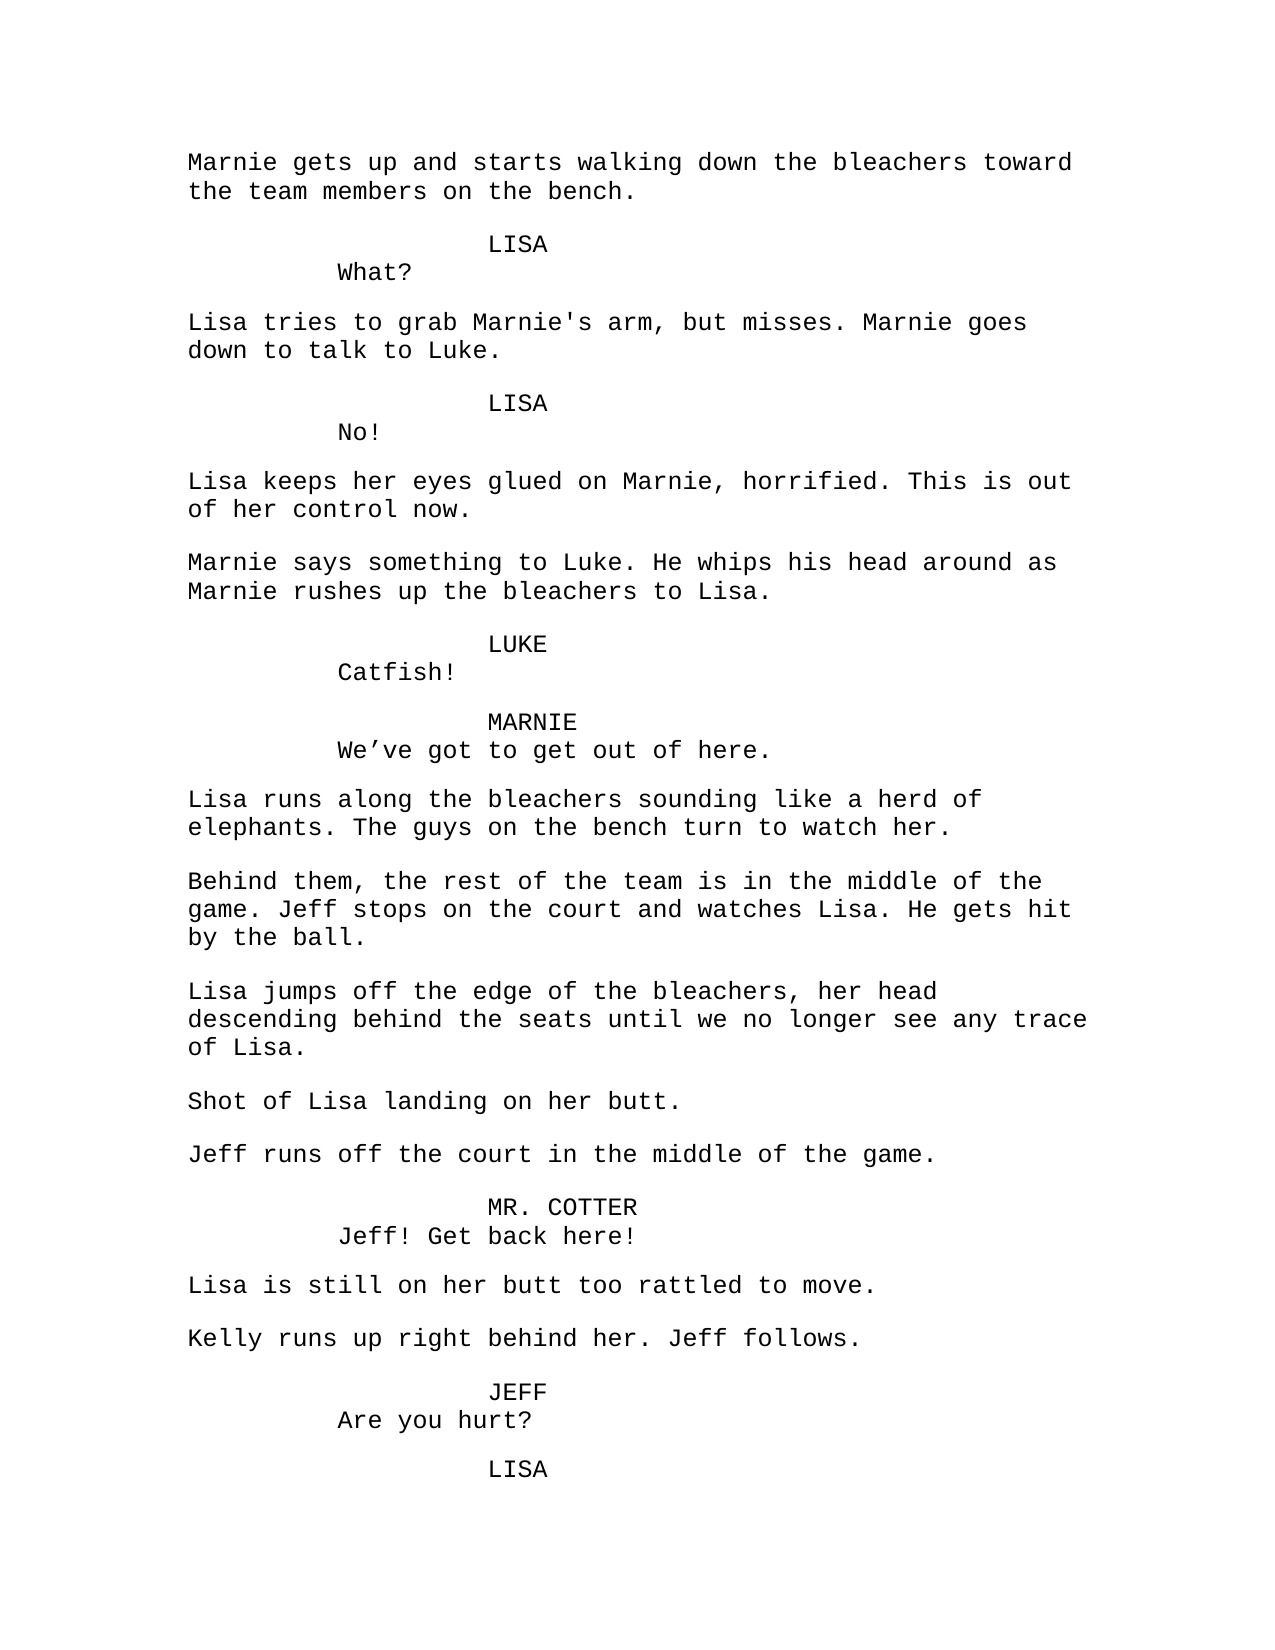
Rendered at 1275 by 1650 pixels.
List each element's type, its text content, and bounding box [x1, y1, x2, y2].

text LISA [187, 391, 1087, 419]
text Catfish! [337, 660, 937, 688]
text Lisa is still on her butt too rattled to move. [187, 1272, 1087, 1301]
text Marnie says something to Luke. He whips his head around as Marnie rushes up the bleachers to Lisa. [187, 550, 1087, 607]
text Jeff! Get back here! [337, 1223, 937, 1252]
text Shot of Lisa landing on her butt. [187, 1088, 1087, 1117]
text Kelly runs up right behind her. Jeff follows. [187, 1326, 1087, 1354]
text Marnie gets up and starts walking down the bleachers toward the team members on the bench. [187, 150, 1087, 207]
text Jeff runs off the court in the middle of the game. [187, 1142, 1087, 1170]
text Lisa keeps her eyes glued on Marnie, horrified. This is out of her control now. [187, 468, 1087, 525]
text We’ve got to get out of here. [337, 737, 937, 766]
text Are you hurt? [337, 1407, 937, 1436]
text Lisa runs along the bleachers sounding like a herd of elephants. The guys on the bench turn to watch her. [187, 787, 1087, 843]
text JEFF [187, 1379, 1087, 1407]
text Behind them, the rest of the team is in the middle of the game. Jeff stops on the court and watches Lisa. He gets hit by the ball. [187, 868, 1087, 953]
text No! [337, 419, 937, 447]
text LUKE [187, 632, 1087, 660]
text LISA [187, 232, 1087, 260]
text MR. COTTER [187, 1195, 1087, 1223]
text Lisa jumps off the edge of the bleachers, her head descending behind the seats until we no longer see any trace of Lisa. [187, 978, 1087, 1063]
text LISA [187, 1457, 1087, 1485]
text What? [337, 260, 937, 288]
text MARNIE [187, 709, 1087, 737]
text Lisa tries to grab Marnie's arm, but misses. Marnie goes down to talk to Luke. [187, 309, 1087, 366]
